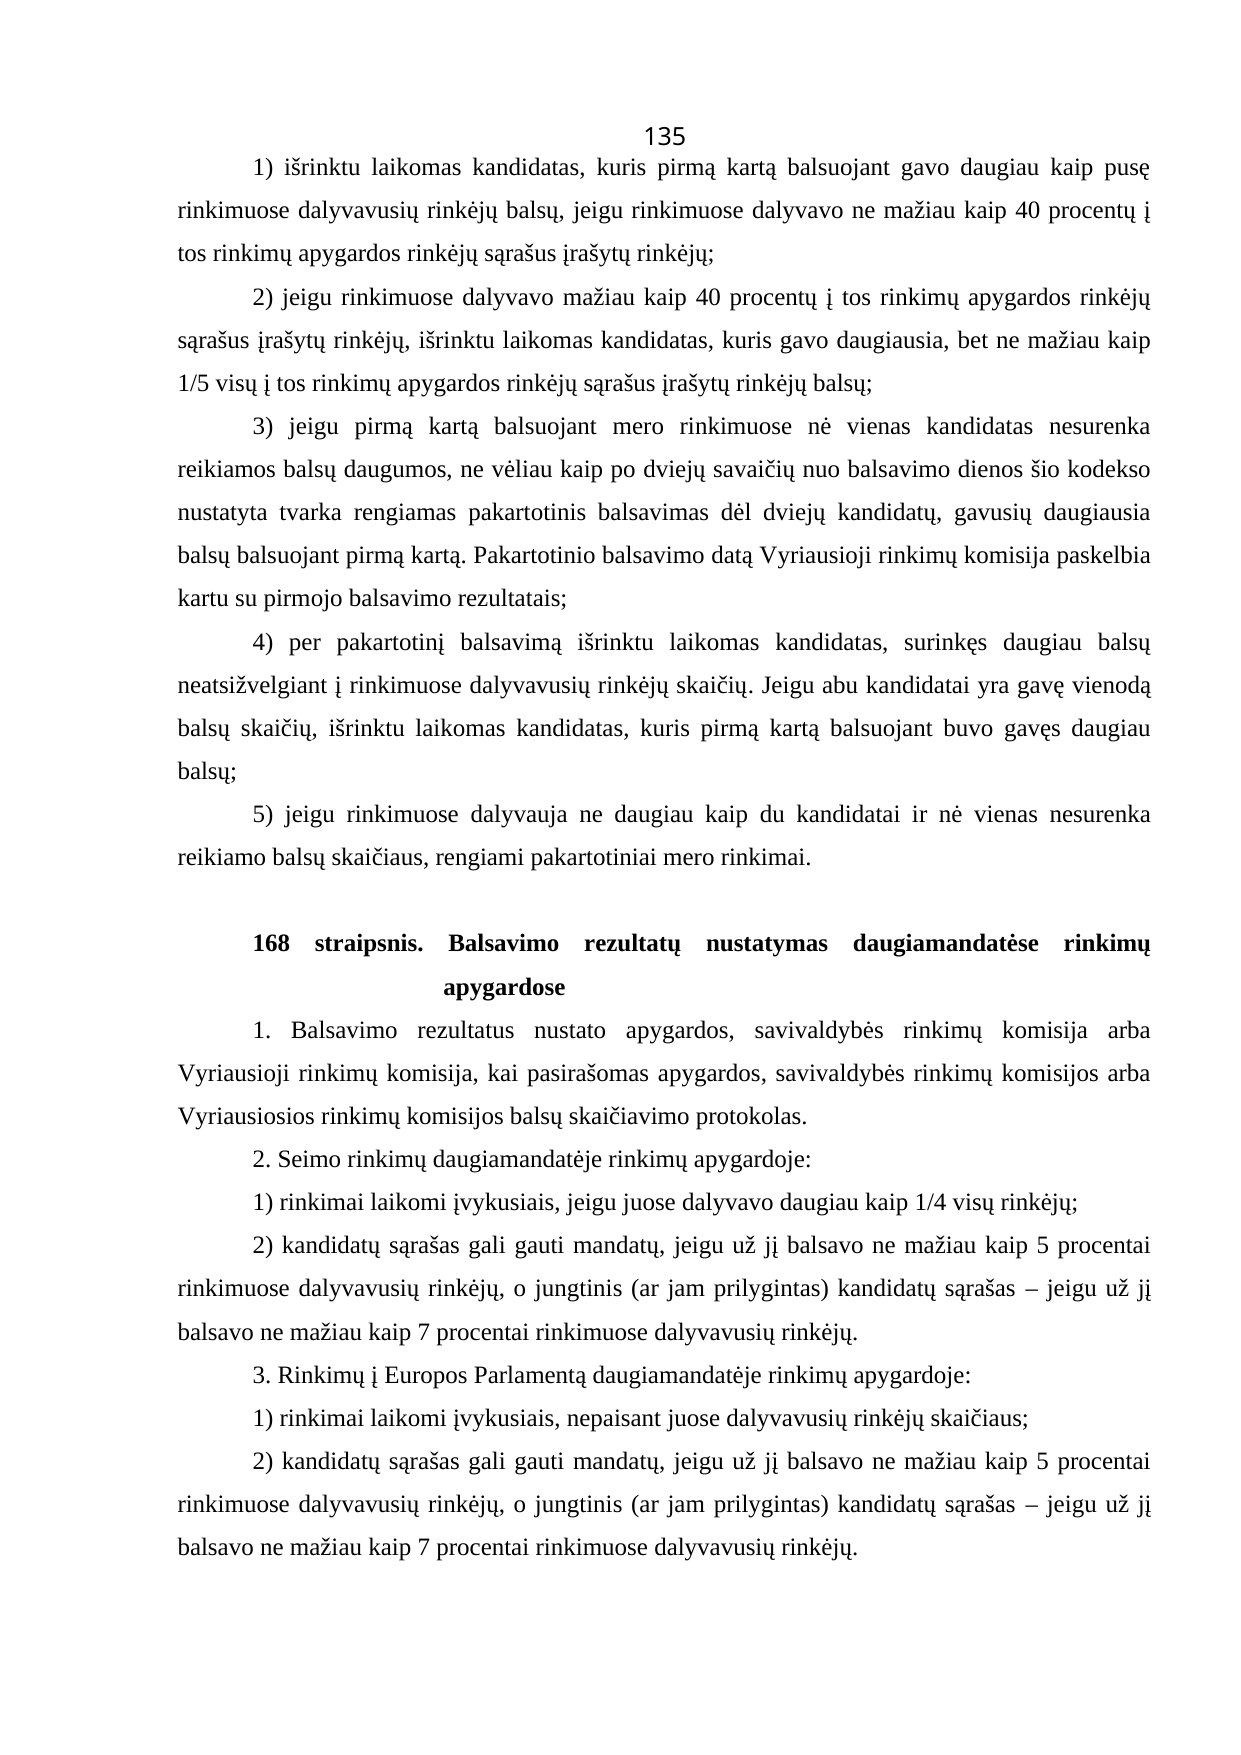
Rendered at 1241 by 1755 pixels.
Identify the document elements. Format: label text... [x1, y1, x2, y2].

text 1) išrinktu laikomas kandidatas, kuris pirmą kartą balsuojant gavo daugiau kaip pusę rinkimuose dalyvavusių rinkėjų balsų, jeigu rinkimuose dalyvavo ne mažiau kaip 40 procentų į tos rinkimų apygardos rinkėjų sąrašus įrašytų rinkėjų; [177, 152, 1152, 267]
text 2) jeigu rinkimuose dalyvavo mažiau kaip 40 procentų į tos rinkimų apygardos rinkėjų sąrašus įrašytų rinkėjų, išrinktu laikomas kandidatas, kuris gavo daugiausia, bet ne mažiau kaip 1/5 visų į tos rinkimų apygardos rinkėjų sąrašus įrašytų rinkėjų balsų; [177, 282, 1152, 397]
text 3) jeigu pirmą kartą balsuojant mero rinkimuose nė vienas kandidatas nesurenka reikiamos balsų daugumos, ne vėliau kaip po dviejų savaičių nuo balsavimo dienos šio kodekso nustatyta tvarka rengiamas pakartotinis balsavimas dėl dviejų kandidatų, gavusių daugiausia balsų balsuojant pirmą kartą. Pakartotinio balsavimo datą Vyriausioji rinkimų komisija paskelbia kartu su pirmojo balsavimo rezultatais; [177, 411, 1152, 612]
text 5) jeigu rinkimuose dalyvauja ne daugiau kaip du kandidatai ir nė vienas nesurenka reikiamo balsų skaičiaus, rengiami pakartotiniai mero rinkimai. [177, 799, 1152, 871]
text 4) per pakartotinį balsavimą išrinktu laikomas kandidatas, surinkęs daugiau balsų neatsižvelgiant į rinkimuose dalyvavusių rinkėjų skaičių. Jeigu abu kandidatai yra gavę vienodą balsų skaičių, išrinktu laikomas kandidatas, kuris pirmą kartą balsuojant buvo gavęs daugiau balsų; [177, 627, 1152, 785]
text 2. Seimo rinkimų daugiamandatėje rinkimų apygardoje: [177, 1144, 1152, 1173]
text 168 straipsnis. Balsavimo rezultatų nustatymas daugiamandatėse rinkimų apygardose [252, 928, 1152, 1000]
text 1. Balsavimo rezultatus nustato apygardos, savivaldybės rinkimų komisija arba Vyriausioji rinkimų komisija, kai pasirašomas apygardos, savivaldybės rinkimų komisijos arba Vyriausiosios rinkimų komisijos balsų skaičiavimo protokolas. [177, 1015, 1152, 1130]
text 2) kandidatų sąrašas gali gauti mandatų, jeigu už jį balsavo ne mažiau kaip 5 procentai rinkimuose dalyvavusių rinkėjų, o jungtinis (ar jam prilygintas) kandidatų sąrašas – jeigu už jį balsavo ne mažiau kaip 7 procentai rinkimuose dalyvavusių rinkėjų. [177, 1230, 1152, 1345]
text 2) kandidatų sąrašas gali gauti mandatų, jeigu už jį balsavo ne mažiau kaip 5 procentai rinkimuose dalyvavusių rinkėjų, o jungtinis (ar jam prilygintas) kandidatų sąrašas – jeigu už jį balsavo ne mažiau kaip 7 procentai rinkimuose dalyvavusių rinkėjų. [177, 1446, 1152, 1561]
text 1) rinkimai laikomi įvykusiais, jeigu juose dalyvavo daugiau kaip 1/4 visų rinkėjų; [177, 1187, 1152, 1216]
text 3. Rinkimų į Europos Parlamentą daugiamandatėje rinkimų apygardoje: [177, 1360, 1152, 1388]
text 1) rinkimai laikomi įvykusiais, nepaisant juose dalyvavusių rinkėjų skaičiaus; [177, 1403, 1152, 1432]
